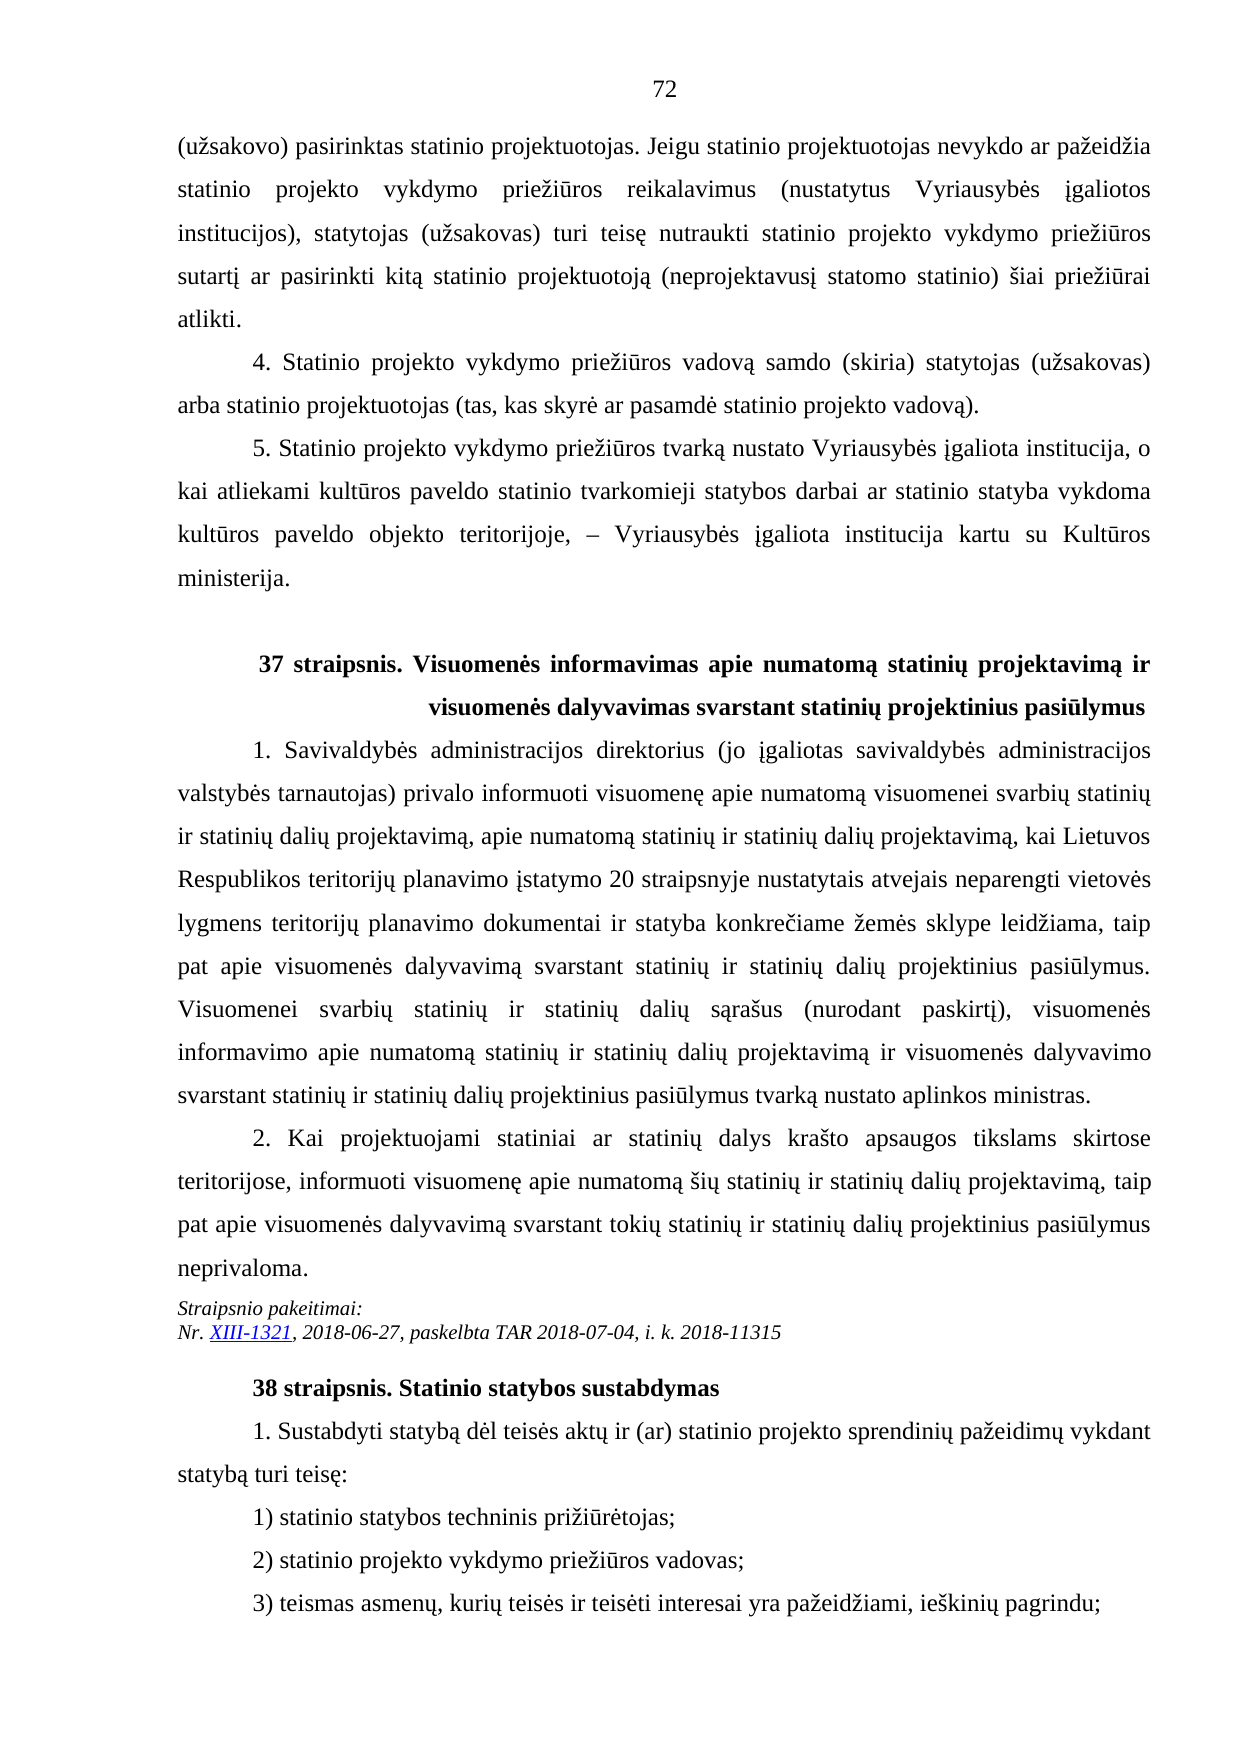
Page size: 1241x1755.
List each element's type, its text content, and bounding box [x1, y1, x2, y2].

text 38 straipsnis. Statinio statybos sustabdymas [177, 1373, 1152, 1401]
text 1. Savivaldybės administracijos direktorius (jo įgaliotas savivaldybės administracijos valstybės tarnautojas) privalo informuoti visuomenę apie numatomą visuomenei svarbių statinių ir statinių dalių projektavimą, apie numatomą statinių ir statinių dalių projektavimą, kai Lietuvos Respublikos teritorijų planavimo įstatymo 20 straipsnyje nustatytais atvejais neparengti vietovės lygmens teritorijų planavimo dokumentai ir statyba konkrečiame žemės sklype leidžiama, taip pat apie visuomenės dalyvavimą svarstant statinių ir statinių dalių projektinius pasiūlymus. Visuomenei svarbių statinių ir statinių dalių sąrašus (nurodant paskirtį), visuomenės informavimo apie numatomą statinių ir statinių dalių projektavimą ir visuomenės dalyvavimo svarstant statinių ir statinių dalių projektinius pasiūlymus tvarką nustato aplinkos ministras. [177, 735, 1152, 1109]
text 4. Statinio projekto vykdymo priežiūros vadovą samdo (skiria) statytojas (užsakovas) arba statinio projektuotojas (tas, kas skyrė ar pasamdė statinio projekto vadovą). [177, 347, 1152, 419]
text Straipsnio pakeitimai: [177, 1296, 1152, 1320]
text 3) teismas asmenų, kurių teisės ir teisėti interesai yra pažeidžiami, ieškinių pagrindu; [177, 1588, 1152, 1617]
text 2. Kai projektuojami statiniai ar statinių dalys krašto apsaugos tikslams skirtose teritorijose, informuoti visuomenę apie numatomą šių statinių ir statinių dalių projektavimą, taip pat apie visuomenės dalyvavimą svarstant tokių statinių ir statinių dalių projektinius pasiūlymus neprivaloma. [177, 1123, 1152, 1281]
text 37 straipsnis. Visuomenės informavimas apie numatomą statinių projektavimą ir visuomenės dalyvavimas svarstant statinių projektinius pasiūlymus [259, 649, 1152, 721]
text 2) statinio projekto vykdymo priežiūros vadovas; [177, 1545, 1152, 1574]
text Nr. XIII-1321, 2018-06-27, paskelbta TAR 2018-07-04, i. k. 2018-11315 [177, 1320, 1152, 1344]
text (užsakovo) pasirinktas statinio projektuotojas. Jeigu statinio projektuotojas nevykdo ar pažeidžia statinio projekto vykdymo priežiūros reikalavimus (nustatytus Vyriausybės įgaliotos institucijos), statytojas (užsakovas) turi teisę nutraukti statinio projekto vykdymo priežiūros sutartį ar pasirinkti kitą statinio projektuotoją (neprojektavusį statomo statinio) šiai priežiūrai atlikti. [177, 131, 1152, 333]
text 1. Sustabdyti statybą dėl teisės aktų ir (ar) statinio projekto sprendinių pažeidimų vykdant statybą turi teisę: [177, 1416, 1152, 1488]
text 5. Statinio projekto vykdymo priežiūros tvarką nustato Vyriausybės įgaliota institucija, o kai atliekami kultūros paveldo statinio tvarkomieji statybos darbai ar statinio statyba vykdoma kultūros paveldo objekto teritorijoje, – Vyriausybės įgaliota institucija kartu su Kultūros ministerija. [177, 433, 1152, 591]
text 1) statinio statybos techninis prižiūrėtojas; [177, 1502, 1152, 1531]
